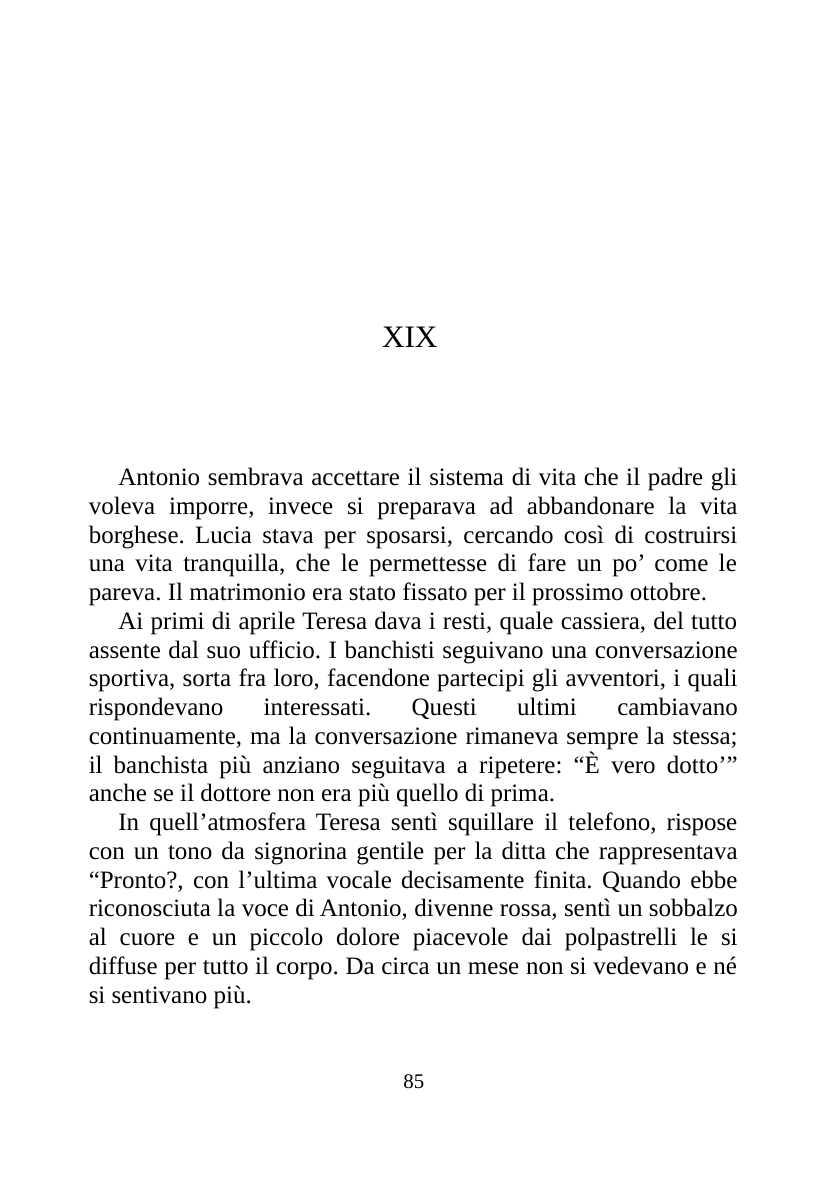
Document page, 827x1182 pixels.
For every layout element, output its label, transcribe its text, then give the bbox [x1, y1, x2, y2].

subtitle XIX [88, 318, 738, 354]
text In quell’atmosfera Teresa sentì squillare il telefono, rispose con un tono da signorina gentile per la ditta che rappresentava “Pronto?, con l’ultima vocale decisamente finita. Quando ebbe riconosciuta la voce di Antonio, divenne rossa, sentì un sobbalzo al cuore e un piccolo dolore piacevole dai polpastrelli le si diffuse per tutto il corpo. Da circa un mese non si vedevano e né si sentivano più. [88, 807, 738, 1008]
text Ai primi di aprile Teresa dava i resti, quale cassiera, del tutto assente dal suo ufficio. I banchisti seguivano una conversazione sportiva, sorta fra loro, facendone partecipi gli avventori, i quali rispondevano interessati. Questi ultimi cambiavano continuamente, ma la conversazione rimaneva sempre la stessa; il banchista più anziano seguitava a ripetere: “È vero dotto’” anche se il dottore non era più quello di prima. [88, 606, 738, 807]
text Antonio sembrava accettare il sistema di vita che il padre gli voleva imporre, invece si preparava ad abbandonare la vita borghese. Lucia stava per sposarsi, cercando così di costruirsi una vita tranquilla, che le permettesse di fare un po’ come le pareva. Il matrimonio era stato fissato per il prossimo ottobre. [88, 462, 738, 606]
